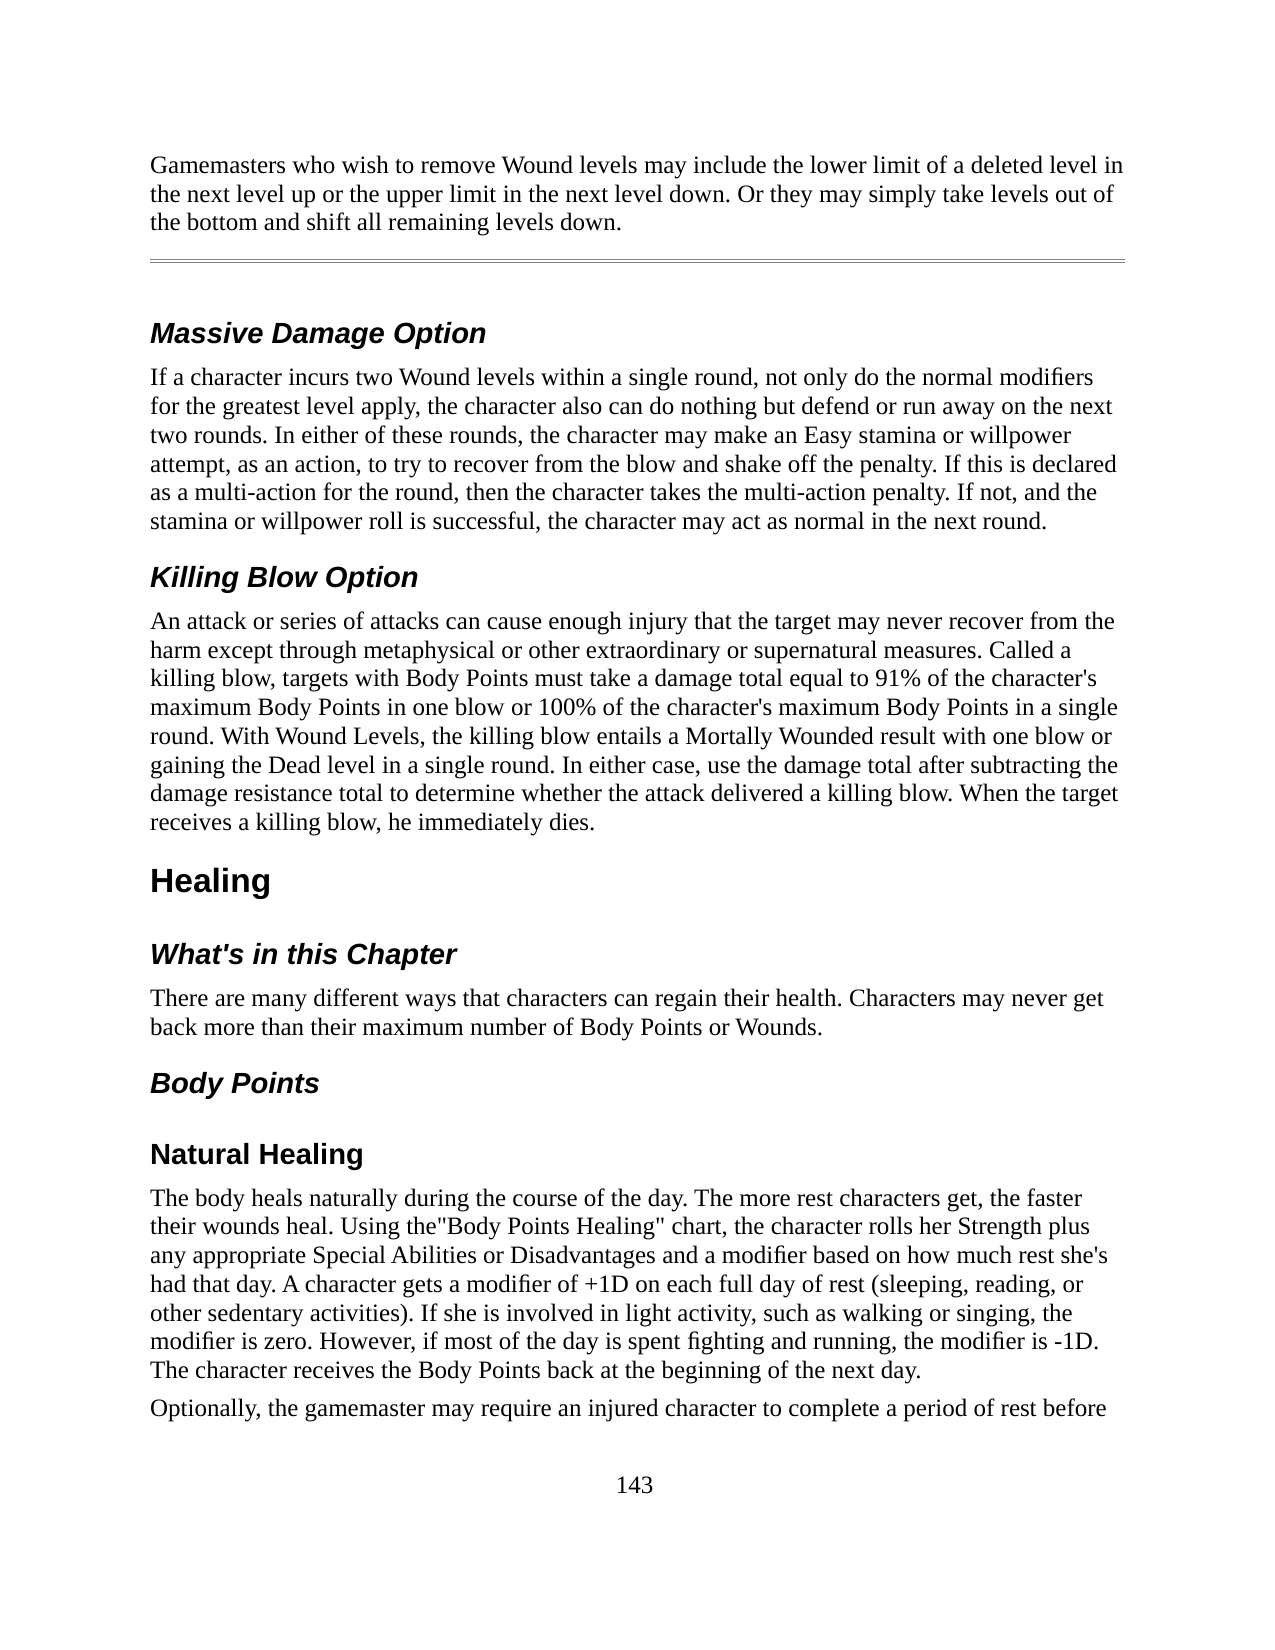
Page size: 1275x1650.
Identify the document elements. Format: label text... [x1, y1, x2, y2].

text Optionally, the gamemaster may require an injured character to complete a period of rest before [150, 1393, 1125, 1422]
subtitle Natural Healing [150, 1137, 1125, 1170]
subtitle Killing Blow Option [150, 560, 1125, 593]
text An attack or series of attacks can cause enough injury that the target may never recover from the harm except through metaphysical or other extraordinary or supernatural measures. Called a killing blow, targets with Body Points must take a damage total equal to 91% of the character's maximum Body Points in one blow or 100% of the character's maximum Body Points in a single round. With Wound Levels, the killing blow entails a Mortally Wounded result with one blow or gaining the Dead level in a single round. In either case, use the damage total after subtracting the damage resistance total to determine whether the attack delivered a killing blow. When the target receives a killing blow, he immediately dies. [150, 606, 1125, 836]
text Gamemasters who wish to remove Wound levels may include the lower limit of a deleted level in the next level up or the upper limit in the next level down. Or they may simply take levels out of the bottom and shift all remaining levels down. [150, 150, 1125, 236]
subtitle Healing [150, 861, 1125, 899]
text If a character incurs two Wound levels within a single round, not only do the normal modiﬁers for the greatest level apply, the character also can do nothing but defend or run away on the next two rounds. In either of these rounds, the character may make an Easy stamina or willpower attempt, as an action, to try to recover from the blow and shake off the penalty. If this is declared as a multi-action for the round, then the character takes the multi-action penalty. If not, and the stamina or willpower roll is successful, the character may act as normal in the next round. [150, 362, 1125, 535]
subtitle What's in this Chapter [150, 937, 1125, 971]
text There are many different ways that characters can regain their health. Characters may never get back more than their maximum number of Body Points or Wounds. [150, 983, 1125, 1041]
subtitle Body Points [150, 1066, 1125, 1099]
subtitle Massive Damage Option [150, 316, 1125, 350]
text The body heals naturally during the course of the day. The more rest characters get, the faster their wounds heal. Using the"Body Points Healing" chart, the character rolls her Strength plus any appropriate Special Abilities or Disadvantages and a modiﬁer based on how much rest she's had that day. A character gets a modiﬁer of +1D on each full day of rest (sleeping, reading, or other sedentary activities). If she is involved in light activity, such as walking or singing, the modiﬁer is zero. However, if most of the day is spent ﬁghting and running, the modiﬁer is -1D. The character receives the Body Points back at the beginning of the next day. [150, 1183, 1125, 1384]
